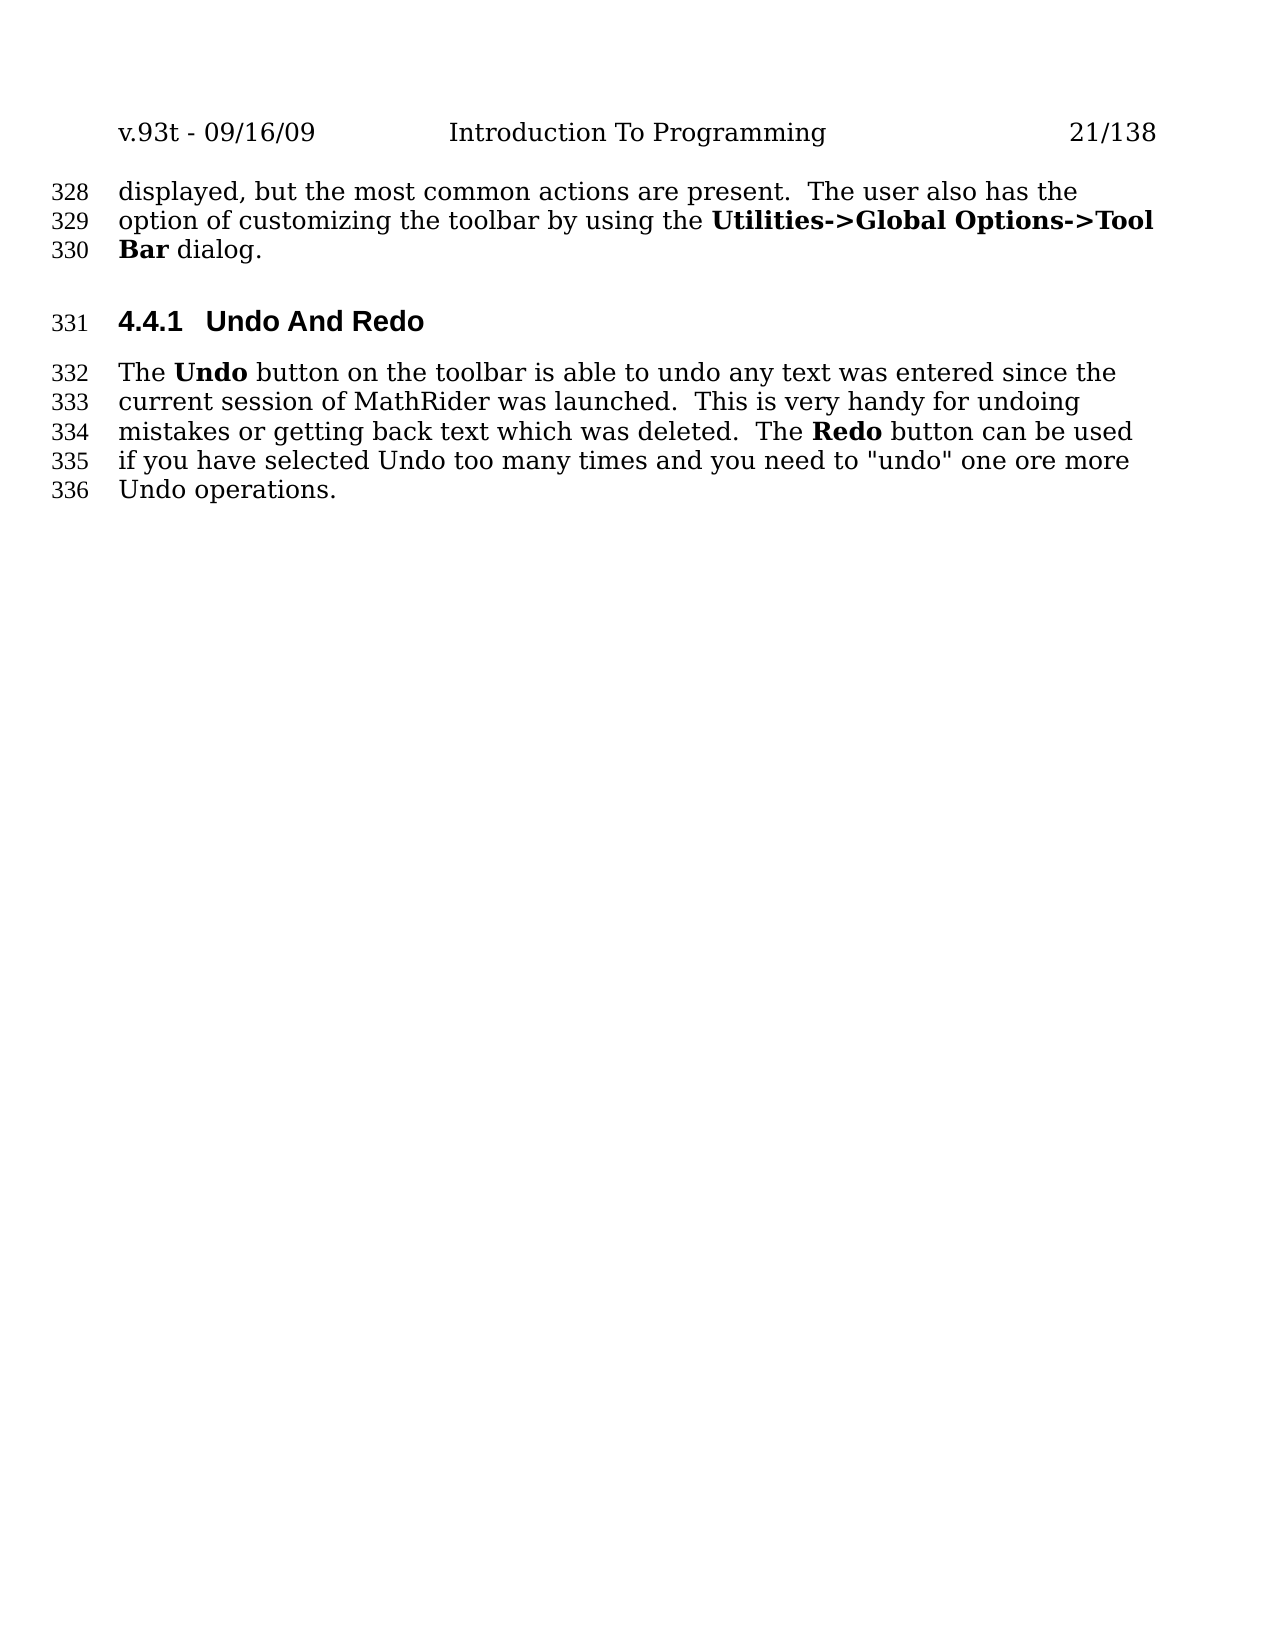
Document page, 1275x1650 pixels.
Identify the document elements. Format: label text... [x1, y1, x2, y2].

text displayed, but the most common actions are present. The user also has the option of customizing the toolbar by using the Utilities->Global Options->Tool Bar dialog. [118, 177, 1157, 265]
text The Undo button on the toolbar is able to undo any text was entered since the current session of MathRider was launched. This is very handy for undoing mistakes or getting back text which was deleted. The Redo button can be used if you have selected Undo too many times and you need to "undo" one ore more Undo operations. [118, 358, 1157, 504]
subtitle Undo And Redo [118, 304, 1157, 337]
